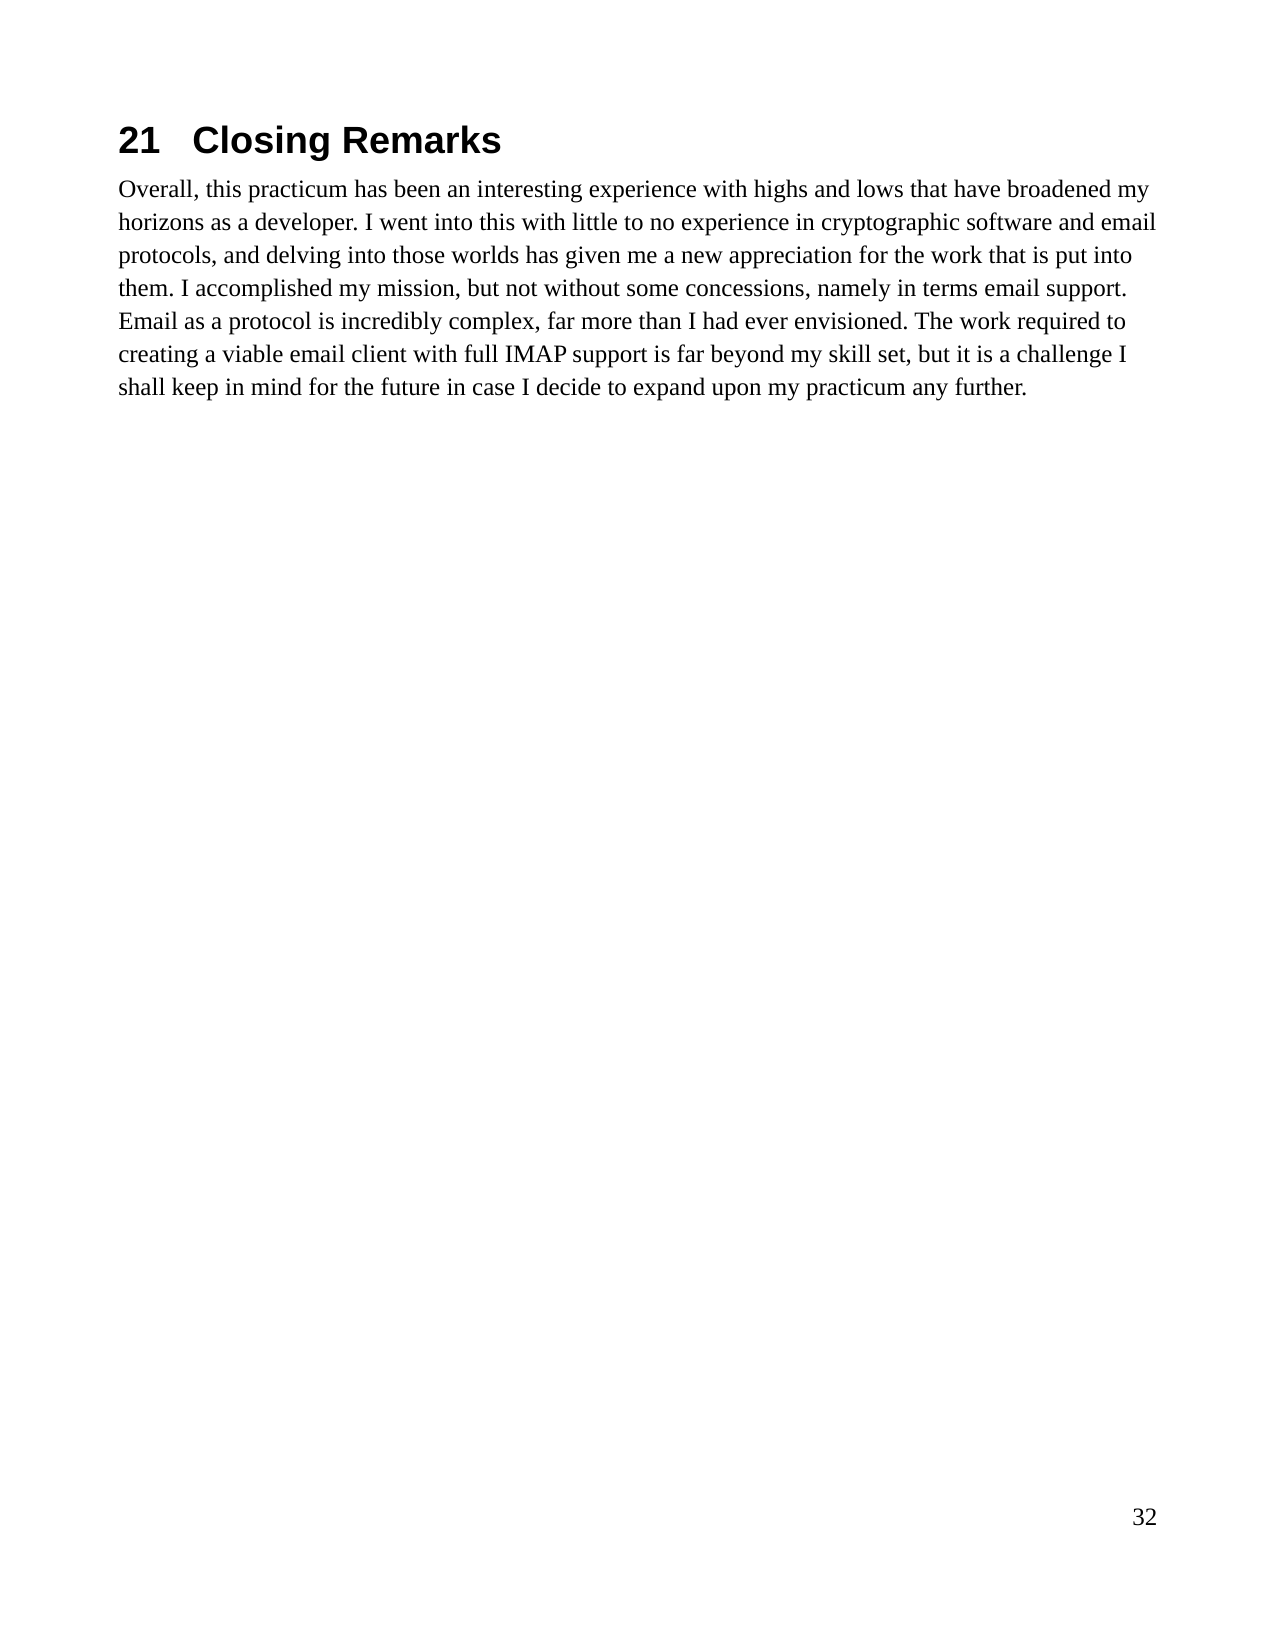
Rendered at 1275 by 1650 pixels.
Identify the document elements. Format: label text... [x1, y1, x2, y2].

text Overall, this practicum has been an interesting experience with highs and lows that have broadened my horizons as a developer. I went into this with little to no experience in cryptographic software and email protocols, and delving into those worlds has given me a new appreciation for the work that is put into them. I accomplished my mission, but not without some concessions, namely in terms email support. Email as a protocol is incredibly complex, far more than I had ever envisioned. The work required to creating a viable email client with full IMAP support is far beyond my skill set, but it is a challenge I shall keep in mind for the future in case I decide to expand upon my practicum any further. [118, 174, 1157, 401]
subtitle Closing Remarks [118, 118, 1157, 162]
